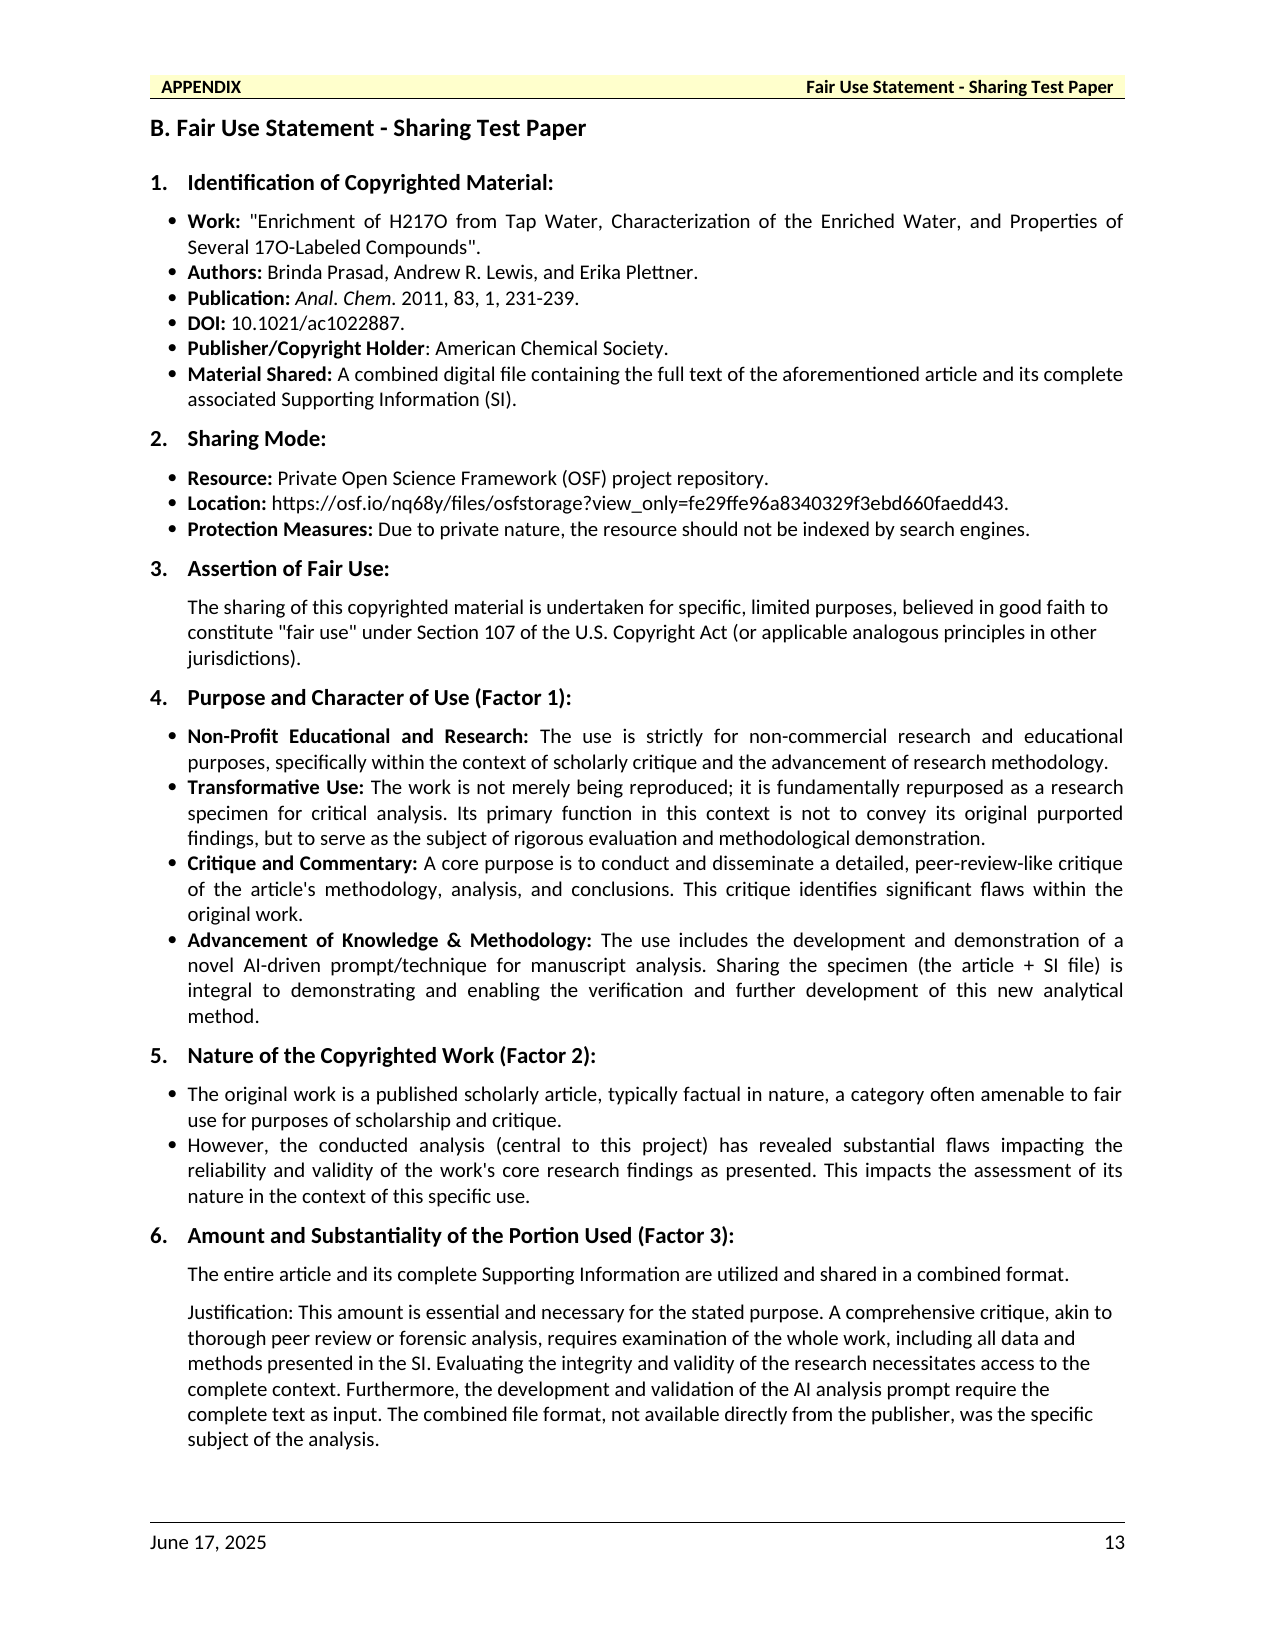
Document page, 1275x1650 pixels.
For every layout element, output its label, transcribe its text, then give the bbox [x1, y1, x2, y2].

list Authors: Brinda Prasad, Andrew R. Lewis, and Erika Plettner. [169, 259, 1125, 285]
text The sharing of this copyrighted material is undertaken for specific, limited purposes, believed in good faith to constitute "fair use" under Section 107 of the U.S. Copyright Act (or applicable analogous principles in other jurisdictions). [187, 594, 1125, 670]
list DOI: 10.1021/ac1022887. [169, 310, 1125, 336]
text Justification: This amount is essential and necessary for the stated purpose. A comprehensive critique, akin to thorough peer review or forensic analysis, requires examination of the whole work, including all data and methods presented in the SI. Evaluating the integrity and validity of the research necessitates access to the complete context. Furthermore, the development and validation of the AI analysis prompt require the complete text as input. The combined file format, not available directly from the publisher, was the specific subject of the analysis. [187, 1299, 1125, 1452]
subtitle Identification of Copyrighted Material: [150, 168, 1125, 196]
list Material Shared: A combined digital file containing the full text of the aforementioned article and its complete associated Supporting Information (SI). [169, 361, 1125, 412]
list Work: "Enrichment of H217O from Tap Water, Characterization of the Enriched Water, and Properties of Several 17O-Labeled Compounds". [169, 208, 1125, 259]
list Resource: Private Open Science Framework (OSF) project repository. [169, 465, 1125, 490]
list Publisher/Copyright Holder: American Chemical Society. [169, 336, 1125, 361]
subtitle Assertion of Fair Use: [150, 554, 1125, 582]
list Protection Measures: Due to private nature, the resource should not be indexed by search engines. [169, 516, 1125, 541]
list Critique and Commentary: A core purpose is to conduct and disseminate a detailed, peer-review-like critique of the article's methodology, analysis, and conclusions. This critique identifies significant flaws within the original work. [169, 851, 1125, 927]
list Location: https://osf.io/nq68y/files/osfstorage?view_only=fe29ffe96a8340329f3ebd660faedd43. [169, 490, 1125, 516]
list Transformative Use: The work is not merely being reproduced; it is fundamentally repurposed as a research specimen for critical analysis. Its primary function in this context is not to convey its original purported findings, but to serve as the subject of rigorous evaluation and methodological demonstration. [169, 774, 1125, 851]
subtitle Amount and Substantiality of the Portion Used (Factor 3): [150, 1221, 1125, 1249]
subtitle Sharing Mode: [150, 424, 1125, 452]
subtitle Purpose and Character of Use (Factor 1): [150, 683, 1125, 711]
list Advancement of Knowledge & Methodology: The use includes the development and demonstration of a novel AI-driven prompt/technique for manuscript analysis. Sharing the specimen (the article + SI file) is integral to demonstrating and enabling the verification and further development of this new analytical method. [169, 927, 1125, 1028]
subtitle Nature of the Copyrighted Work (Factor 2): [150, 1041, 1125, 1069]
list Publication: Anal. Chem. 2011, 83, 1, 231-239. [169, 285, 1125, 310]
list The original work is a published scholarly article, typically factual in nature, a category often amenable to fair use for purposes of scholarship and critique. [169, 1081, 1125, 1132]
list Non-Profit Educational and Research: The use is strictly for non-commercial research and educational purposes, specifically within the context of scholarly critique and the advancement of research methodology. [169, 723, 1125, 774]
subtitle Fair Use Statement - Sharing Test Paper [150, 112, 1125, 143]
text The entire article and its complete Supporting Information are utilized and shared in a combined format. [187, 1262, 1125, 1287]
list However, the conducted analysis (central to this project) has revealed substantial flaws impacting the reliability and validity of the work's core research findings as presented. This impacts the assessment of its nature in the context of this specific use. [169, 1132, 1125, 1208]
